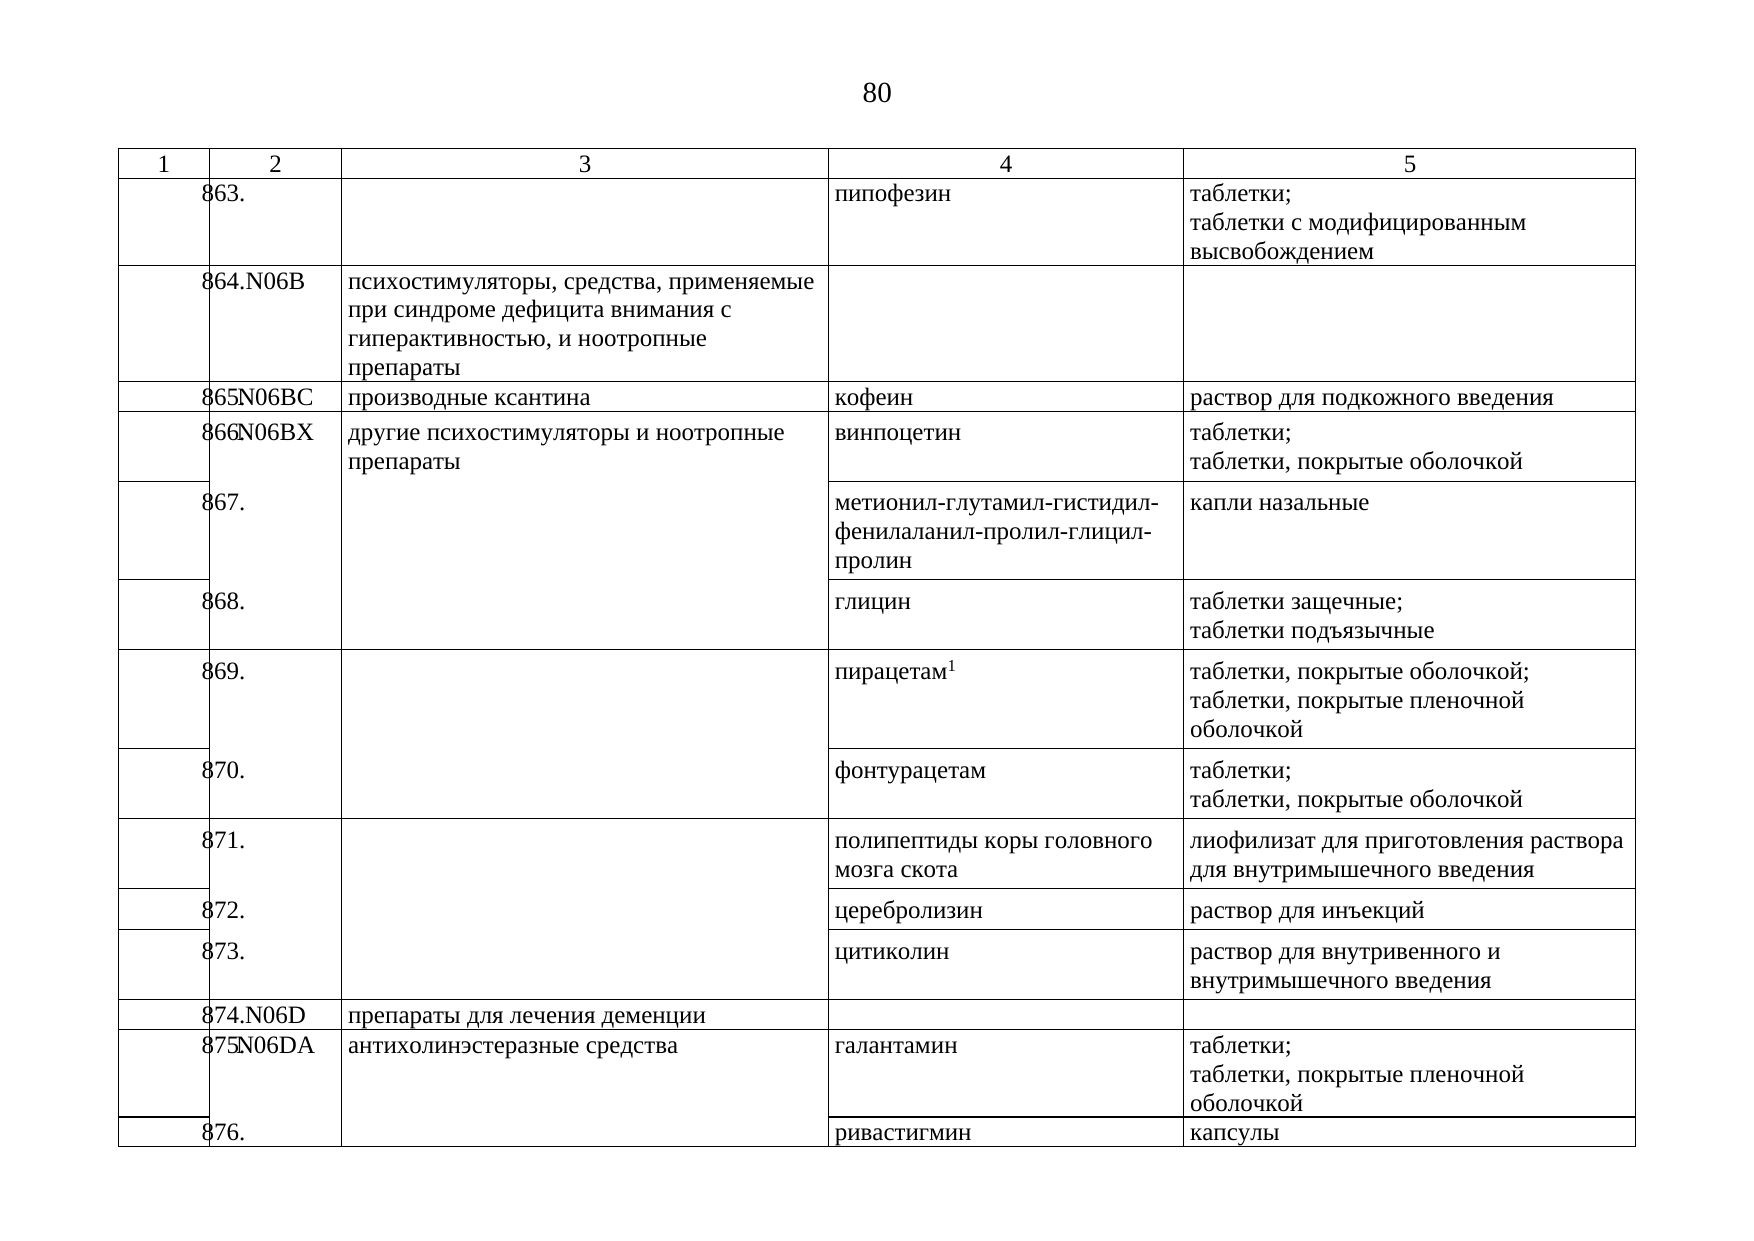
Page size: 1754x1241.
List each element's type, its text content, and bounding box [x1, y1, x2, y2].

table_cell [210, 819, 341, 888]
table_cell психостимуляторы, средства, применяемые при синдроме дефицита внимания с гиперактивностью, и ноотропные препараты [342, 266, 828, 381]
table_cell [119, 382, 209, 411]
table_cell винпоцетин [829, 412, 1183, 481]
table_cell таблетки; таблетки, покрытые оболочкой [1184, 412, 1635, 481]
table_cell [119, 1118, 209, 1146]
table_cell [342, 650, 828, 748]
table_cell глицин [829, 580, 1183, 649]
table_cell [119, 819, 209, 888]
table_cell [210, 929, 341, 999]
table_header 3 [342, 149, 828, 177]
table_cell капсулы [1184, 1118, 1635, 1146]
table_cell [1184, 266, 1635, 381]
table_cell [342, 819, 828, 888]
table_cell [342, 481, 828, 579]
table_cell [829, 1000, 1183, 1029]
table_cell пирацетам1 [829, 650, 1183, 748]
table_cell таблетки; таблетки, покрытые пленочной оболочкой [1184, 1030, 1635, 1116]
table_cell N06B [210, 266, 341, 381]
table_cell цитиколин [829, 930, 1183, 999]
table_header 1 [119, 149, 209, 177]
table_cell таблетки; таблетки с модифицированным высвобождением [1184, 179, 1635, 265]
table_cell [119, 266, 209, 381]
table_cell [210, 650, 341, 748]
table_cell [119, 650, 209, 748]
table_cell церебролизин [829, 889, 1183, 929]
table_cell таблетки защечные; таблетки подъязычные [1184, 580, 1635, 649]
table_cell [119, 749, 209, 818]
table_cell производные ксантина [342, 382, 828, 411]
table_cell галантамин [829, 1030, 1183, 1116]
table_cell метионил-глутамил-гистидил-фенилаланил-пролил-глицил-пролин [829, 482, 1183, 579]
table_cell лиофилизат для приготовления раствора для внутримышечного введения [1184, 819, 1635, 888]
table_cell полипептиды коры головного мозга скота [829, 819, 1183, 888]
table_cell N06D [210, 1000, 341, 1029]
table_cell [119, 930, 209, 999]
table_cell N06DA [210, 1030, 341, 1146]
table_cell [342, 888, 828, 929]
table_cell [342, 929, 828, 999]
table_cell [210, 888, 341, 929]
table_header 2 [210, 149, 341, 177]
table_header 4 [829, 149, 1183, 177]
table_cell [210, 748, 341, 818]
table_cell [119, 1030, 209, 1116]
table_cell раствор для внутривенного и внутримышечного введения [1184, 930, 1635, 999]
table_cell ривастигмин [829, 1118, 1183, 1146]
table_cell [342, 179, 828, 265]
table_cell [210, 481, 341, 579]
table_cell [342, 579, 828, 649]
table_cell [342, 748, 828, 818]
table_cell другие психостимуляторы и ноотропные препараты [342, 412, 828, 481]
table_cell [119, 889, 209, 929]
table_cell [829, 266, 1183, 381]
table_cell N06BC [210, 382, 341, 411]
table_header 5 [1184, 149, 1635, 177]
table_cell [210, 579, 341, 649]
table_cell [119, 482, 209, 579]
table_cell N06AX [210, 179, 341, 265]
table_cell пипофезин [829, 179, 1183, 265]
table_cell раствор для подкожного введения [1184, 382, 1635, 411]
table_cell [119, 412, 209, 481]
table_cell капли назальные [1184, 482, 1635, 579]
table_cell таблетки, покрытые оболочкой; таблетки, покрытые пленочной оболочкой [1184, 650, 1635, 748]
table_cell [1184, 1000, 1635, 1029]
table_cell препараты для лечения деменции [342, 1000, 828, 1029]
table_cell N06BX [210, 412, 341, 481]
table_cell кофеин [829, 382, 1183, 411]
table_cell фонтурацетам [829, 749, 1183, 818]
table_cell раствор для инъекций [1184, 889, 1635, 929]
table_cell [119, 1000, 209, 1029]
table_cell антихолинэстеразные средства [342, 1030, 828, 1146]
table_cell [119, 179, 209, 265]
table_cell [119, 580, 209, 649]
table_cell таблетки; таблетки, покрытые оболочкой [1184, 749, 1635, 818]
